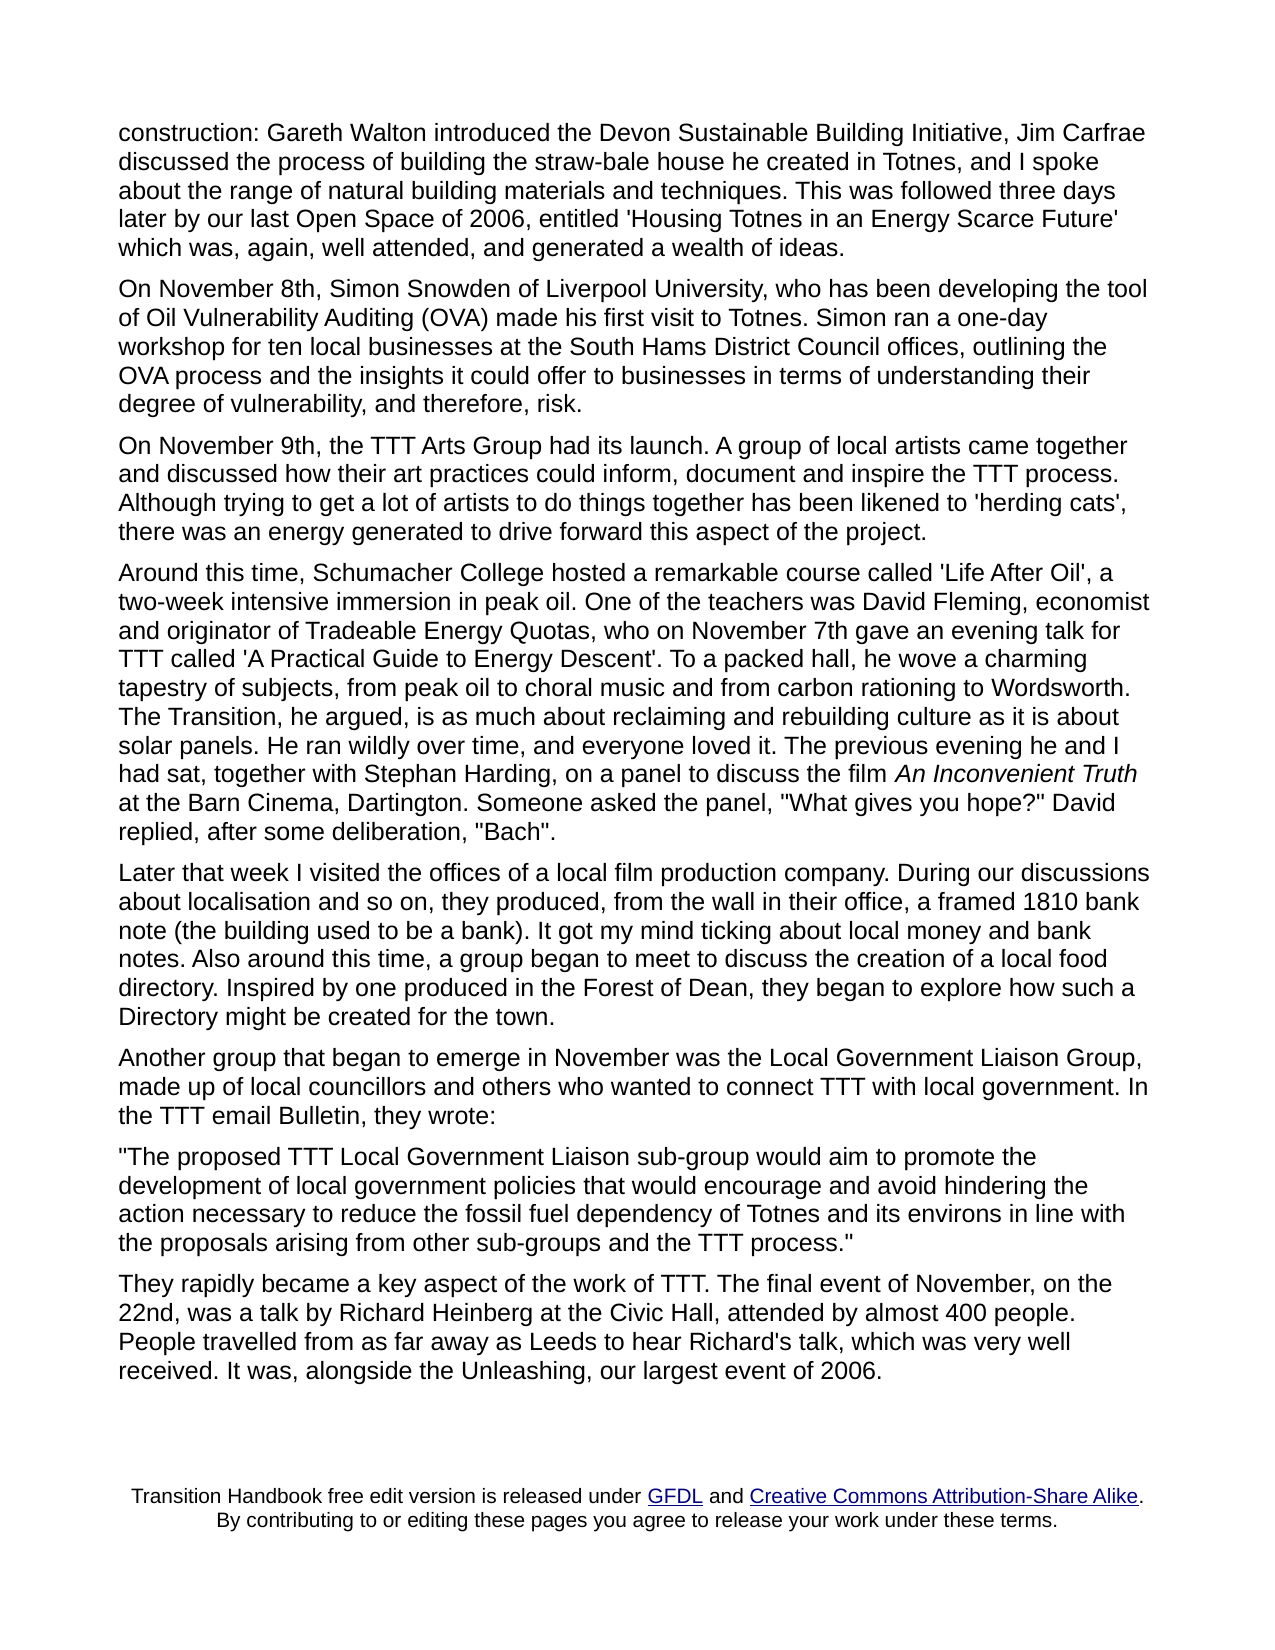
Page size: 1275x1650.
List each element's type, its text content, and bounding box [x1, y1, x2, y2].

text On November 8th, Simon Snowden of Liverpool University, who has been developing the tool of Oil Vulnerability Auditing (OVA) made his first visit to Totnes. Simon ran a one-day workshop for ten local businesses at the South Hams District Council offices, outlining the OVA process and the insights it could offer to businesses in terms of understanding their degree of vulnerability, and therefore, risk. [118, 274, 1157, 418]
text They rapidly became a key aspect of the work of TTT. The final event of November, on the 22nd, was a talk by Richard Heinberg at the Civic Hall, attended by almost 400 people. People travelled from as far away as Leeds to hear Richard's talk, which was very well received. It was, alongside the Unleashing, our largest event of 2006. [118, 1269, 1157, 1384]
text Later that week I visited the offices of a local film production company. During our discussions about localisation and so on, they produced, from the wall in their office, a framed 1810 bank note (the building used to be a bank). It got my mind ticking about local money and bank notes. Also around this time, a group began to meet to discuss the creation of a local food directory. Inspired by one produced in the Forest of Dean, they began to explore how such a Directory might be created for the town. [118, 858, 1157, 1031]
text Around this time, Schumacher College hosted a remarkable course called 'Life After Oil', a two-week intensive immersion in peak oil. One of the teachers was David Fleming, economist and originator of Tradeable Energy Quotas, who on November 7th gave an evening talk for TTT called 'A Practical Guide to Energy Descent'. To a packed hall, he wove a charming tapestry of subjects, from peak oil to choral music and from carbon rationing to Wordsworth. The Transition, he argued, is as much about reclaiming and rebuilding culture as it is about solar panels. He ran wildly over time, and everyone loved it. The previous evening he and I had sat, together with Stephan Harding, on a panel to discuss the film An Inconvenient Truth at the Barn Cinema, Dartington. Someone asked the panel, "What gives you hope?" David replied, after some deliberation, "Bach". [118, 558, 1157, 846]
text "The proposed TTT Local Government Liaison sub-group would aim to promote the development of local government policies that would encourage and avoid hindering the action necessary to reduce the fossil fuel dependency of Totnes and its environs in line with the proposals arising from other sub-groups and the TTT process." [118, 1142, 1157, 1257]
text On November 9th, the TTT Arts Group had its launch. A group of local artists came together and discussed how their art practices could inform, document and inspire the TTT process. Although trying to get a lot of artists to do things together has been likened to 'herding cats', there was an energy generated to drive forward this aspect of the project. [118, 431, 1157, 546]
text Another group that began to emerge in November was the Local Government Liaison Group, made up of local councillors and others who wanted to connect TTT with local government. In the TTT email Bulletin, they wrote: [118, 1043, 1157, 1129]
text construction: Gareth Walton introduced the Devon Sustainable Building Initiative, Jim Carfrae discussed the process of building the straw-bale house he created in Totnes, and I spoke about the range of natural building materials and techniques. This was followed three days later by our last Open Space of 2006, entitled 'Housing Totnes in an Energy Scarce Future' which was, again, well attended, and generated a wealth of ideas. [118, 118, 1157, 262]
